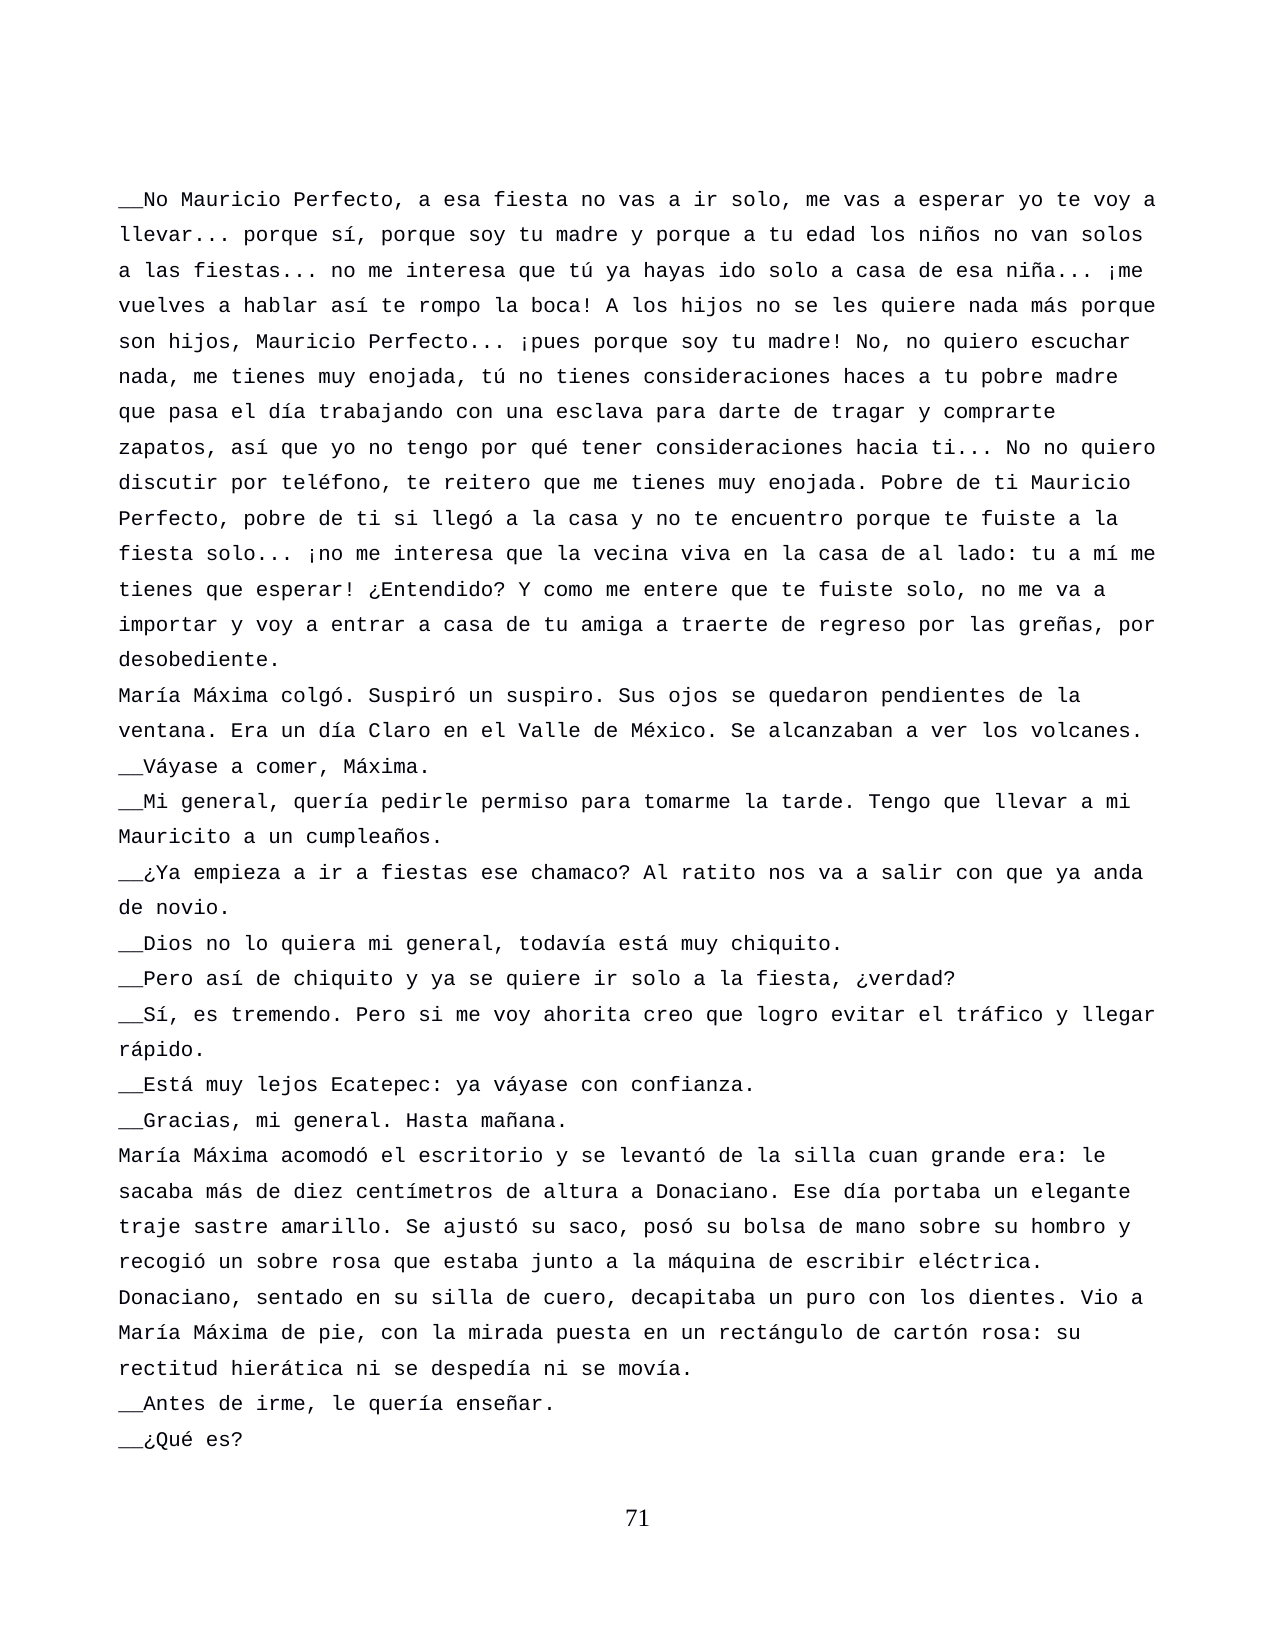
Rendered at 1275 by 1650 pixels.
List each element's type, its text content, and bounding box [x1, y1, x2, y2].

text María Máxima acomodó el escritorio y se levantó de la silla cuan grande era: le sacaba más de diez centímetros de altura a Donaciano. Ese día portaba un elegante traje sastre amarillo. Se ajustó su saco, posó su bolsa de mano sobre su hombro y recogió un sobre rosa que estaba junto a la máquina de escribir eléctrica. [118, 1145, 1157, 1275]
text Donaciano, sentado en su silla de cuero, decapitaba un puro con los dientes. Vio a María Máxima de pie, con la mirada puesta en un rectángulo de cartón rosa: su rectitud hierática ni se despedía ni se movía. [118, 1287, 1157, 1381]
text __Antes de irme, le quería enseñar. [118, 1393, 1157, 1417]
text __Váyase a comer, Máxima. [118, 756, 1157, 779]
text __Dios no lo quiera mi general, todavía está muy chiquito. [118, 933, 1157, 956]
text __Gracias, mi general. Hasta mañana. [118, 1110, 1157, 1133]
text __¿Ya empieza a ir a fiestas ese chamaco? Al ratito nos va a salir con que ya anda de novio. [118, 862, 1157, 921]
text __¿Qué es? [118, 1428, 1157, 1452]
text __Mi general, quería pedirle permiso para tomarme la tarde. Tengo que llevar a mi Mauricito a un cumpleaños. [118, 791, 1157, 850]
text __Sí, es tremendo. Pero si me voy ahorita creo que logro evitar el tráfico y llegar rápido. [118, 1003, 1157, 1063]
text __Pero así de chiquito y ya se quiere ir solo a la fiesta, ¿verdad? [118, 968, 1157, 992]
text María Máxima colgó. Suspiró un suspiro. Sus ojos se quedaron pendientes de la ventana. Era un día Claro en el Valle de México. Se alcanzaban a ver los volcanes. [118, 685, 1157, 744]
text __Está muy lejos Ecatepec: ya váyase con confianza. [118, 1074, 1157, 1098]
text __No Mauricio Perfecto, a esa fiesta no vas a ir solo, me vas a esperar yo te voy a llevar... porque sí, porque soy tu madre y porque a tu edad los niños no van solos a las fiestas... no me interesa que tú ya hayas ido solo a casa de esa niña... ¡me vuelves a hablar así te rompo la boca! A los hijos no se les quiere nada más porque son hijos, Mauricio Perfecto... ¡pues porque soy tu madre! No, no quiero escuchar nada, me tienes muy enojada, tú no tienes consideraciones haces a tu pobre madre que pasa el día trabajando con una esclava para darte de tragar y comprarte zapatos, así que yo no tengo por qué tener consideraciones hacia ti... No no quiero discutir por teléfono, te reitero que me tienes muy enojada. Pobre de ti Mauricio Perfecto, pobre de ti si llegó a la casa y no te encuentro porque te fuiste a la fiesta solo... ¡no me interesa que la vecina viva en la casa de al lado: tu a mí me tienes que esperar! ¿Entendido? Y como me entere que te fuiste solo, no me va a importar y voy a entrar a casa de tu amiga a traerte de regreso por las greñas, por desobediente. [118, 189, 1157, 673]
